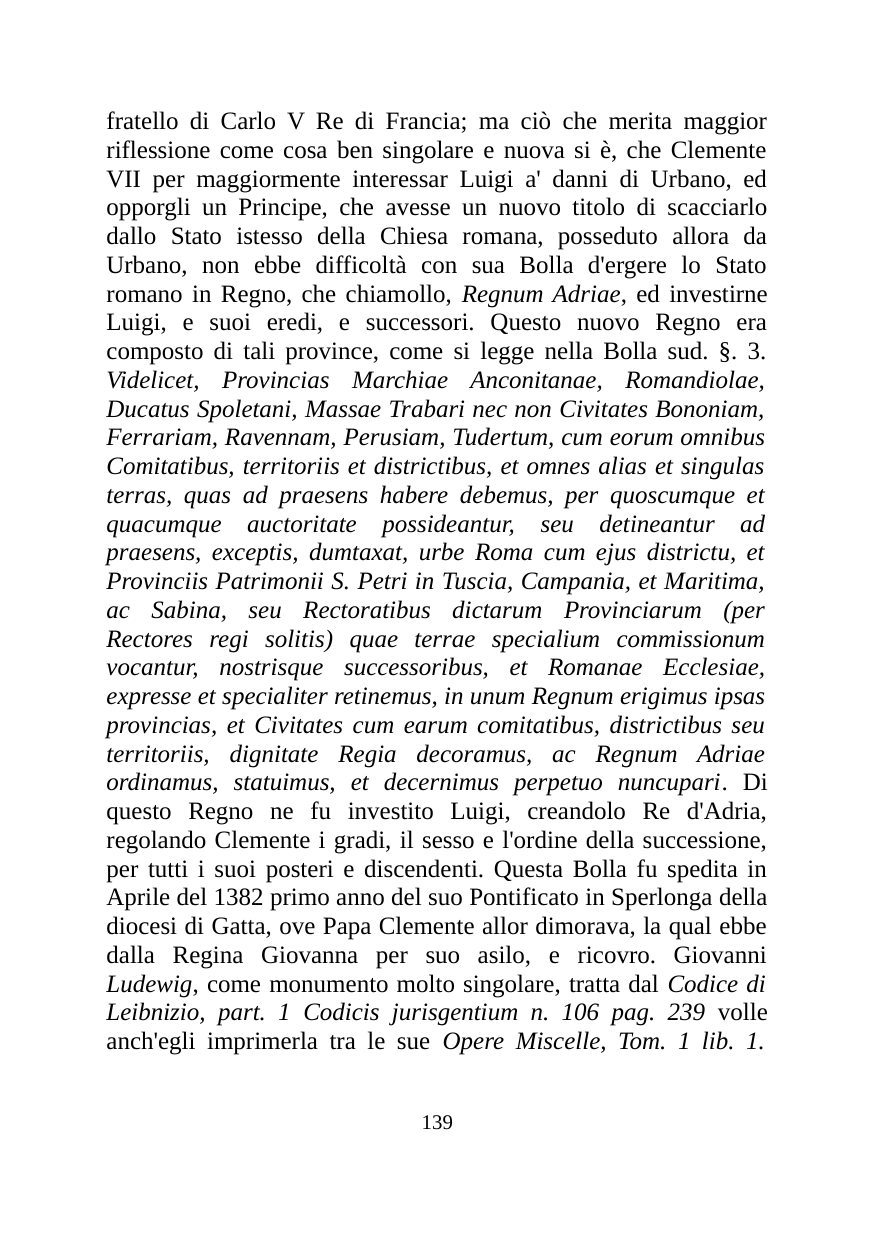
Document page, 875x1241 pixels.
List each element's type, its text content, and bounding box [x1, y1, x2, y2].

text fratello di Carlo V Re di Francia; ma ciò che merita maggior riflessione come cosa ben singolare e nuova si è, che Clemente VII per maggiormente interessar Luigi a' danni di Urbano, ed opporgli un Principe, che avesse un nuovo titolo di scacciarlo dallo Stato istesso della Chiesa romana, posseduto allora da Urbano, non ebbe difficoltà con sua Bolla d'ergere lo Stato romano in Regno, che chiamollo, Regnum Adriae, ed investirne Luigi, e suoi eredi, e successori. Questo nuovo Regno era composto di tali province, come si legge nella Bolla sud. §. 3. Videlicet, Provincias Marchiae Anconitanae, Romandiolae, Ducatus Spoletani, Massae Trabari nec non Civitates Bononiam, Ferrariam, Ravennam, Perusiam, Tudertum, cum eorum omnibus Comitatibus, territoriis et districtibus, et omnes alias et singulas terras, quas ad praesens habere debemus, per quoscumque et quacumque auctoritate possideantur, seu detineantur ad praesens, exceptis, dumtaxat, urbe Roma cum ejus districtu, et Provinciis Patrimonii S. Petri in Tuscia, Campania, et Maritima, ac Sabina, seu Rectoratibus dictarum Provinciarum (per Rectores regi solitis) quae terrae specialium commissionum vocantur, nostrisque successoribus, et Romanae Ecclesiae, expresse et specialiter retinemus, in unum Regnum erigimus ipsas provincias, et Civitates cum earum comitatibus, districtibus seu territoriis, dignitate Regia decoramus, ac Regnum Adriae ordinamus, statuimus, et decernimus perpetuo nuncupari. Di questo Regno ne fu investito Luigi, creandolo Re d'Adria, regolando Clemente i gradi, il sesso e l'ordine della successione, per tutti i suoi posteri e discendenti. Questa Bolla fu spedita in Aprile del 1382 primo anno del suo Pontificato in Sperlonga della diocesi di Gatta, ove Papa Clemente allor dimorava, la qual ebbe dalla Regina Giovanna per suo asilo, e ricovro. Giovanni Ludewig, come monumento molto singolare, tratta dal Codice di Leibnizio, part. 1 Codicis jurisgentium n. 106 pag. 239 volle anch'egli imprimerla tra le sue Opere Miscelle, Tom. 1 lib. 1. [106, 106, 768, 1055]
